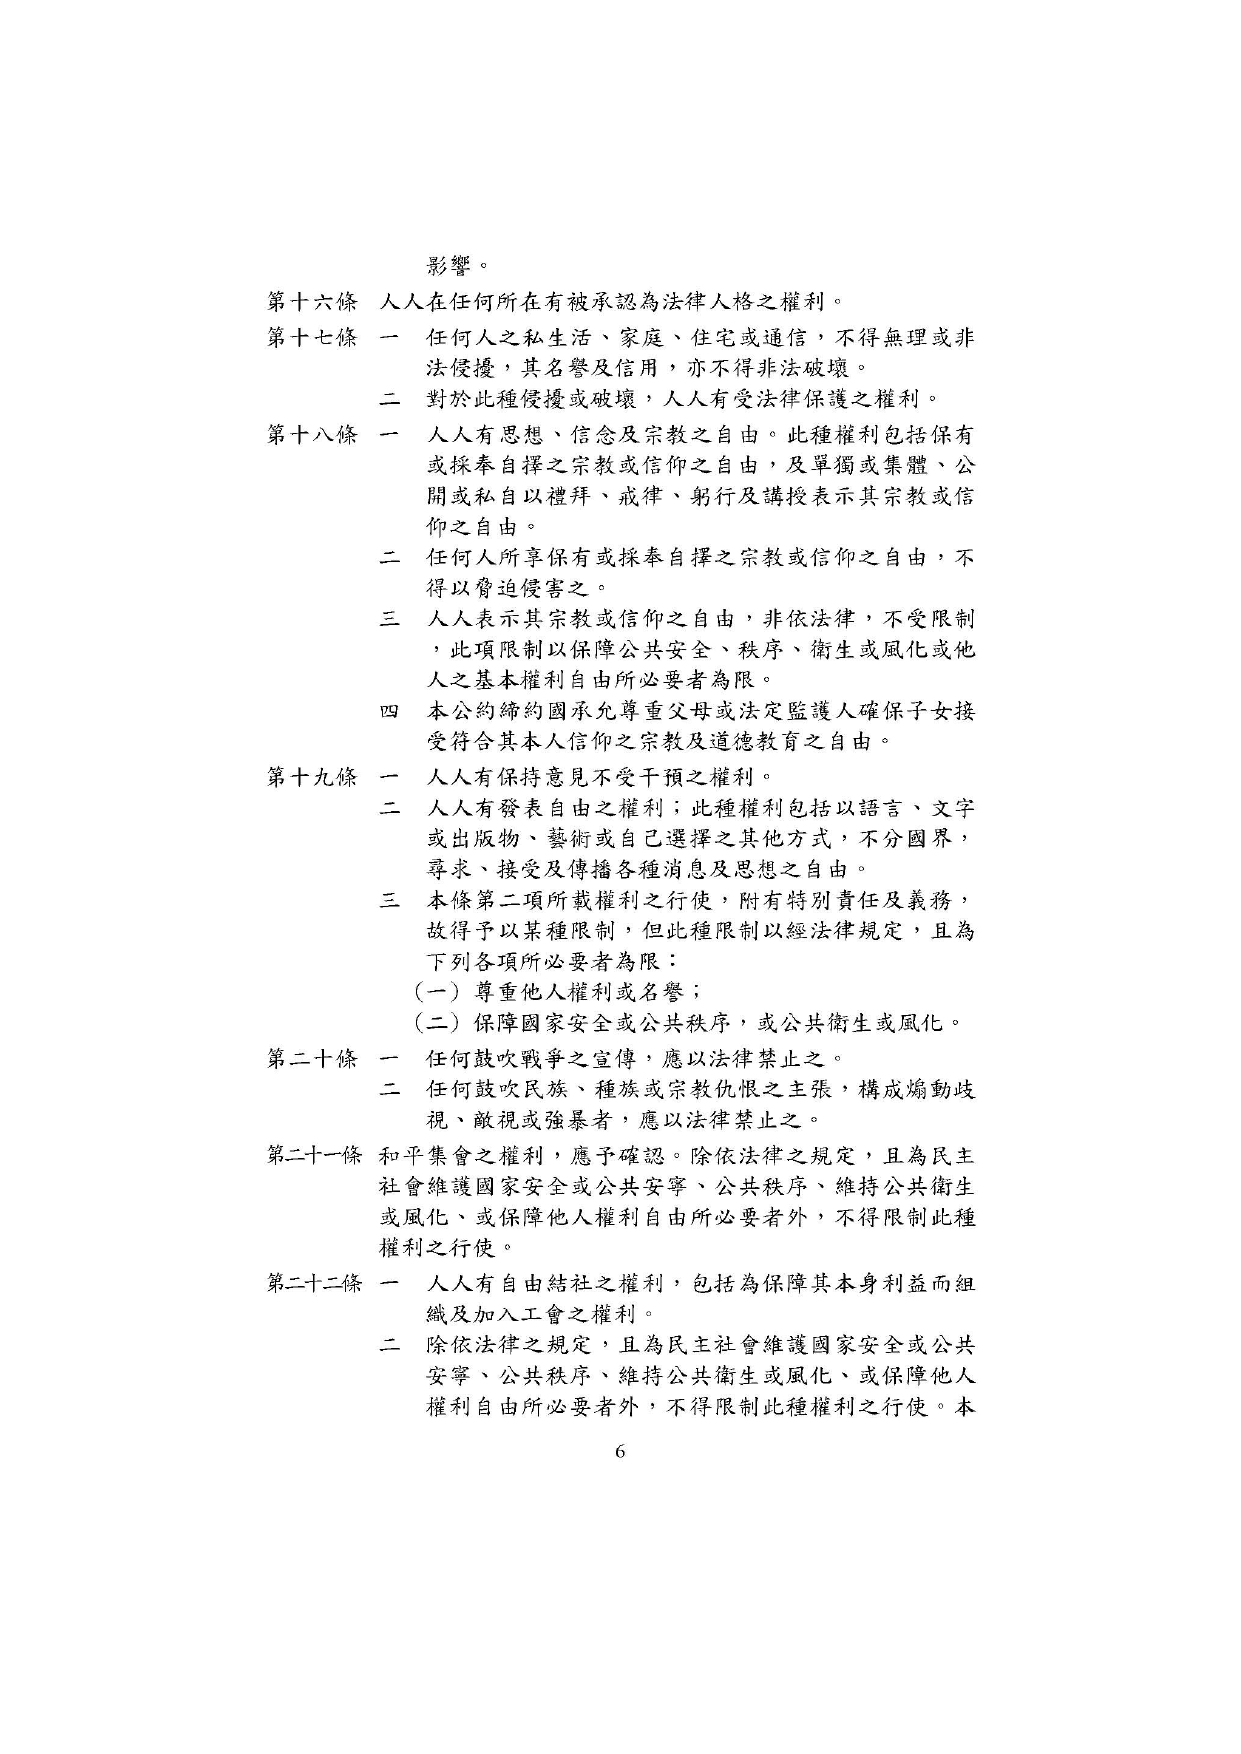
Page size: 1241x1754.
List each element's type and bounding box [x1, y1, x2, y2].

picture [118, 127, 1122, 1546]
